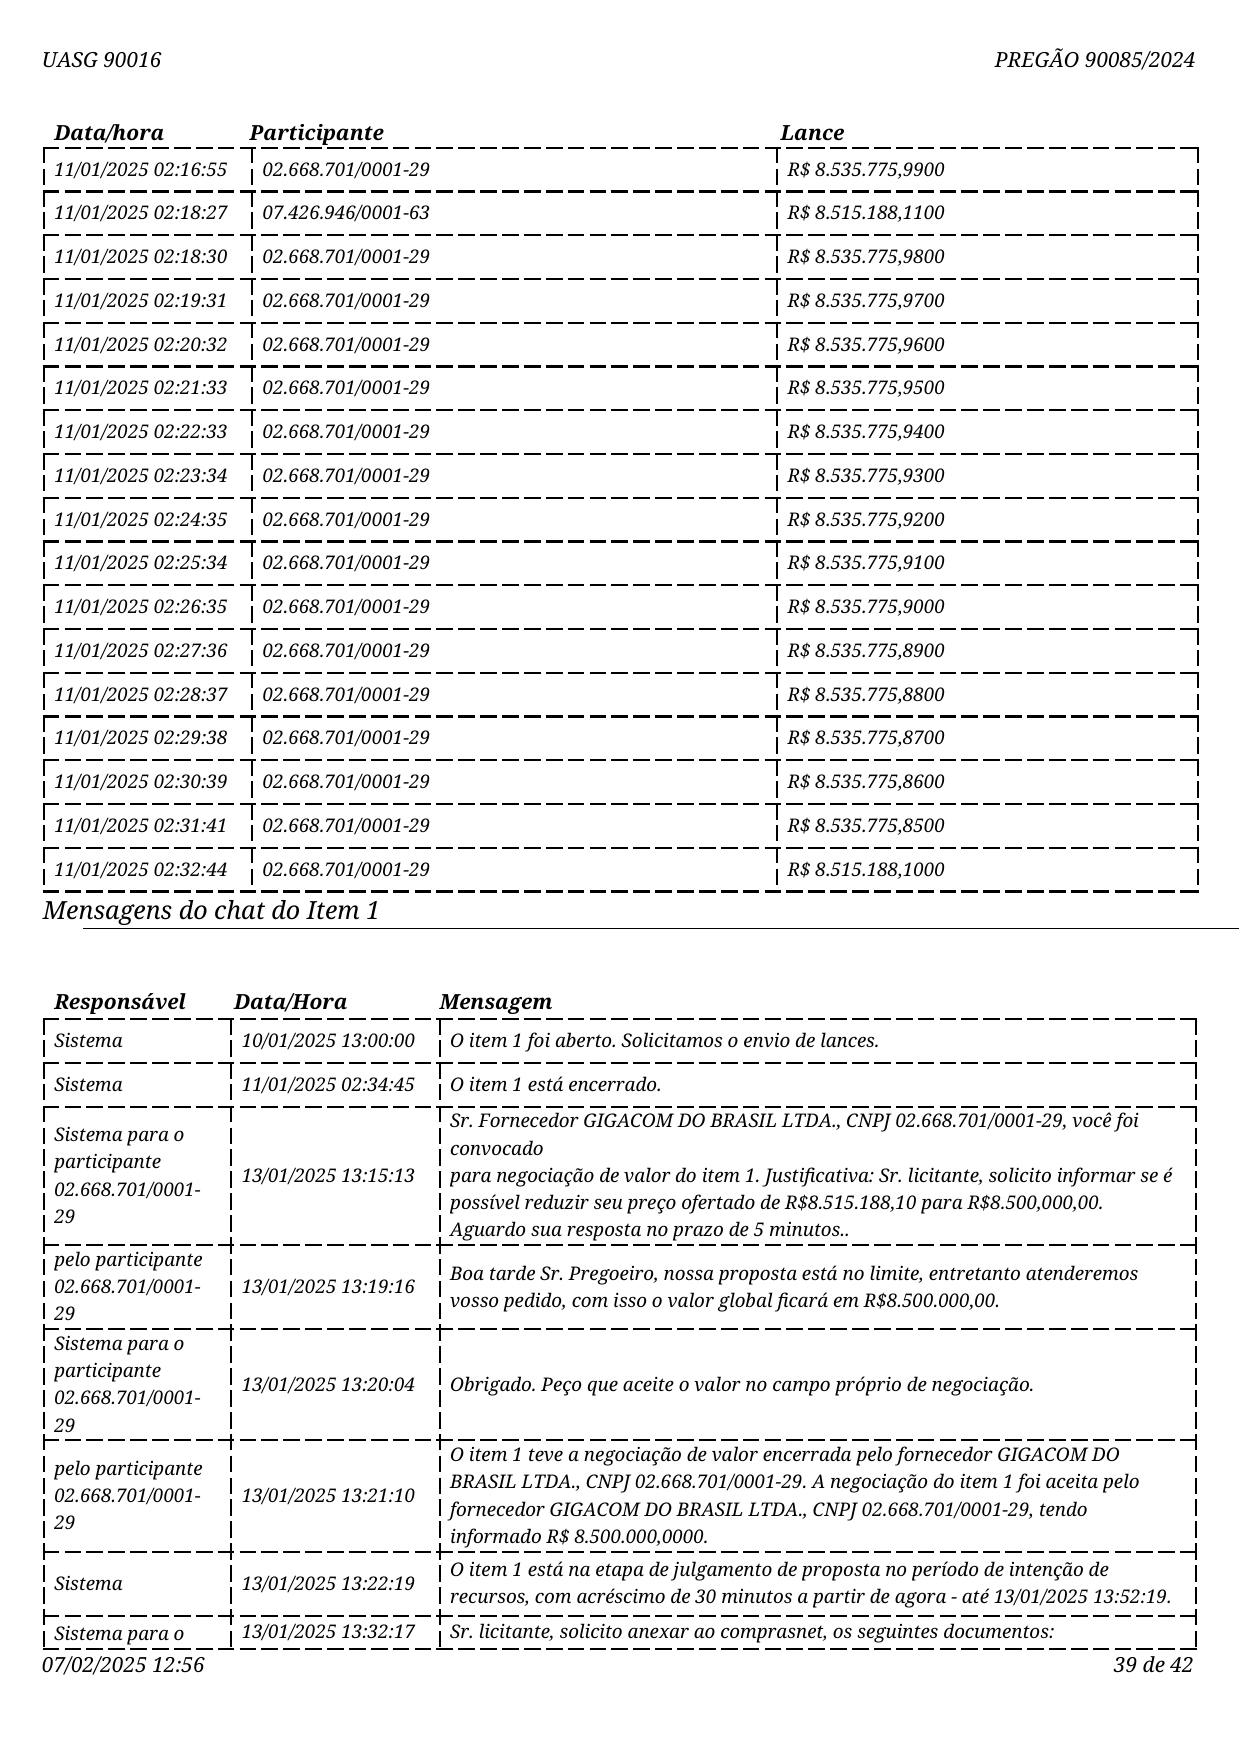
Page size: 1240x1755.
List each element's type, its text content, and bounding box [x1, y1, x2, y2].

table_cell R$ 8.535.775,9700 [777, 278, 1198, 322]
table_cell 02.668.701/0001-29 [252, 803, 777, 847]
text Responsável Data/Hora Mensagem [54, 987, 1089, 1016]
table_cell Boa tarde Sr. Pregoeiro, nossa proposta está no limite, entretanto atenderemos vosso pedido, com isso o valor global ficará em R$8.500.000,00. [440, 1244, 1196, 1328]
table_cell R$ 8.535.775,9900 [777, 147, 1198, 190]
table_cell 11/01/2025 02:32:44 [44, 847, 252, 890]
table_cell 02.668.701/0001-29 [252, 672, 777, 715]
table_cell 13/01/2025 13:15:13 [231, 1106, 439, 1244]
table_cell 02.668.701/0001-29 [252, 453, 777, 497]
table_cell 11/01/2025 02:25:34 [44, 540, 252, 584]
table_cell 13/01/2025 13:32:17 [231, 1615, 439, 1648]
table_cell 11/01/2025 02:29:38 [44, 715, 252, 759]
table_cell 02.668.701/0001-29 [252, 278, 777, 322]
table_cell R$ 8.535.775,8500 [777, 803, 1198, 847]
table_cell pelo participante 02.668.701/0001-29 [44, 1244, 231, 1328]
table_cell 07.426.946/0001-63 [252, 190, 777, 234]
table_cell R$ 8.535.775,8600 [777, 759, 1198, 803]
table_cell R$ 8.535.775,8700 [777, 715, 1198, 759]
table_cell 13/01/2025 13:19:16 [231, 1244, 439, 1328]
table_cell Sr. Fornecedor GIGACOM DO BRASIL LTDA., CNPJ 02.668.701/0001-29, você foi convocado para negociação de valor do item 1. Justificativa: Sr. licitante, solicito informar se é possível reduzir seu preço ofertado de R$8.515.188,10 para R$8.500,000,00. Aguardo sua resposta no prazo de 5 minutos.. [440, 1106, 1196, 1244]
table_cell R$ 8.535.775,8800 [777, 672, 1198, 715]
table_cell 02.668.701/0001-29 [252, 409, 777, 453]
table_cell 11/01/2025 02:22:33 [44, 409, 252, 453]
table_cell R$ 8.535.775,9000 [777, 584, 1198, 628]
table_cell 02.668.701/0001-29 [252, 584, 777, 628]
table_cell 02.668.701/0001-29 [252, 540, 777, 584]
table_cell 11/01/2025 02:28:37 [44, 672, 252, 715]
table_cell 02.668.701/0001-29 [252, 365, 777, 409]
table_cell R$ 8.535.775,9400 [777, 409, 1198, 453]
table_cell 11/01/2025 02:30:39 [44, 759, 252, 803]
table_cell 11/01/2025 02:23:34 [44, 453, 252, 497]
table_cell O item 1 teve a negociação de valor encerrada pelo fornecedor GIGACOM DO BRASIL LTDA., CNPJ 02.668.701/0001-29. A negociação do item 1 foi aceita pelo fornecedor GIGACOM DO BRASIL LTDA., CNPJ 02.668.701/0001-29, tendo informado R$ 8.500.000,0000. [440, 1439, 1196, 1551]
table_cell pelo participante 02.668.701/0001-29 [44, 1439, 231, 1551]
table_cell 02.668.701/0001-29 [252, 628, 777, 672]
table_header Sistema [44, 1018, 231, 1062]
table_cell 11/01/2025 02:21:33 [44, 365, 252, 409]
table_cell Sistema para o [44, 1615, 231, 1648]
table_cell 11/01/2025 02:26:35 [44, 584, 252, 628]
table_header O item 1 foi aberto. Solicitamos o envio de lances. [440, 1018, 1196, 1062]
table_cell 02.668.701/0001-29 [252, 234, 777, 278]
table_cell 02.668.701/0001-29 [252, 497, 777, 540]
table_cell 13/01/2025 13:20:04 [231, 1328, 439, 1439]
table_cell R$ 8.515.188,1000 [777, 847, 1198, 890]
table_cell 02.668.701/0001-29 [252, 147, 777, 190]
table_cell R$ 8.515.188,1100 [777, 190, 1198, 234]
table_cell 11/01/2025 02:18:30 [44, 234, 252, 278]
table_cell R$ 8.535.775,9200 [777, 497, 1198, 540]
table_cell Sistema para o participante 02.668.701/0001-29 [44, 1328, 231, 1439]
table_cell R$ 8.535.775,9100 [777, 540, 1198, 584]
table_cell 11/01/2025 02:19:31 [44, 278, 252, 322]
table_cell R$ 8.535.775,9300 [777, 453, 1198, 497]
table_cell Sistema para o participante 02.668.701/0001-29 [44, 1106, 231, 1244]
table_cell 02.668.701/0001-29 [252, 715, 777, 759]
table_cell Sistema [44, 1062, 231, 1106]
table_cell 13/01/2025 13:22:19 [231, 1551, 439, 1615]
table_cell Sr. licitante, solicito anexar ao comprasnet, os seguintes documentos: [440, 1615, 1196, 1648]
table_cell 11/01/2025 02:34:45 [231, 1062, 439, 1106]
table_header 10/01/2025 13:00:00 [231, 1018, 439, 1062]
table_cell 11/01/2025 02:31:41 [44, 803, 252, 847]
table_cell 02.668.701/0001-29 [252, 322, 777, 365]
table_cell 13/01/2025 13:21:10 [231, 1439, 439, 1551]
table_cell 11/01/2025 02:16:55 [44, 147, 252, 190]
table_cell R$ 8.535.775,8900 [777, 628, 1198, 672]
table_cell R$ 8.535.775,9800 [777, 234, 1198, 278]
table_cell Sistema [44, 1551, 231, 1615]
table_cell 11/01/2025 02:20:32 [44, 322, 252, 365]
table_cell R$ 8.535.775,9600 [777, 322, 1198, 365]
table_cell 02.668.701/0001-29 [252, 759, 777, 803]
table_cell 11/01/2025 02:27:36 [44, 628, 252, 672]
table_cell 11/01/2025 02:18:27 [44, 190, 252, 234]
table_cell O item 1 está encerrado. [440, 1062, 1196, 1106]
table_cell 02.668.701/0001-29 [252, 847, 777, 890]
table_cell 11/01/2025 02:24:35 [44, 497, 252, 540]
table_cell O item 1 está na etapa de julgamento de proposta no período de intenção de recursos, com acréscimo de 30 minutos a partir de agora - até 13/01/2025 13:52:19. [440, 1551, 1196, 1615]
table_cell Obrigado. Peço que aceite o valor no campo próprio de negociação. [440, 1328, 1196, 1439]
table_cell R$ 8.535.775,9500 [777, 365, 1198, 409]
subtitle Mensagens do chat do Item 1 [43, 892, 1089, 926]
